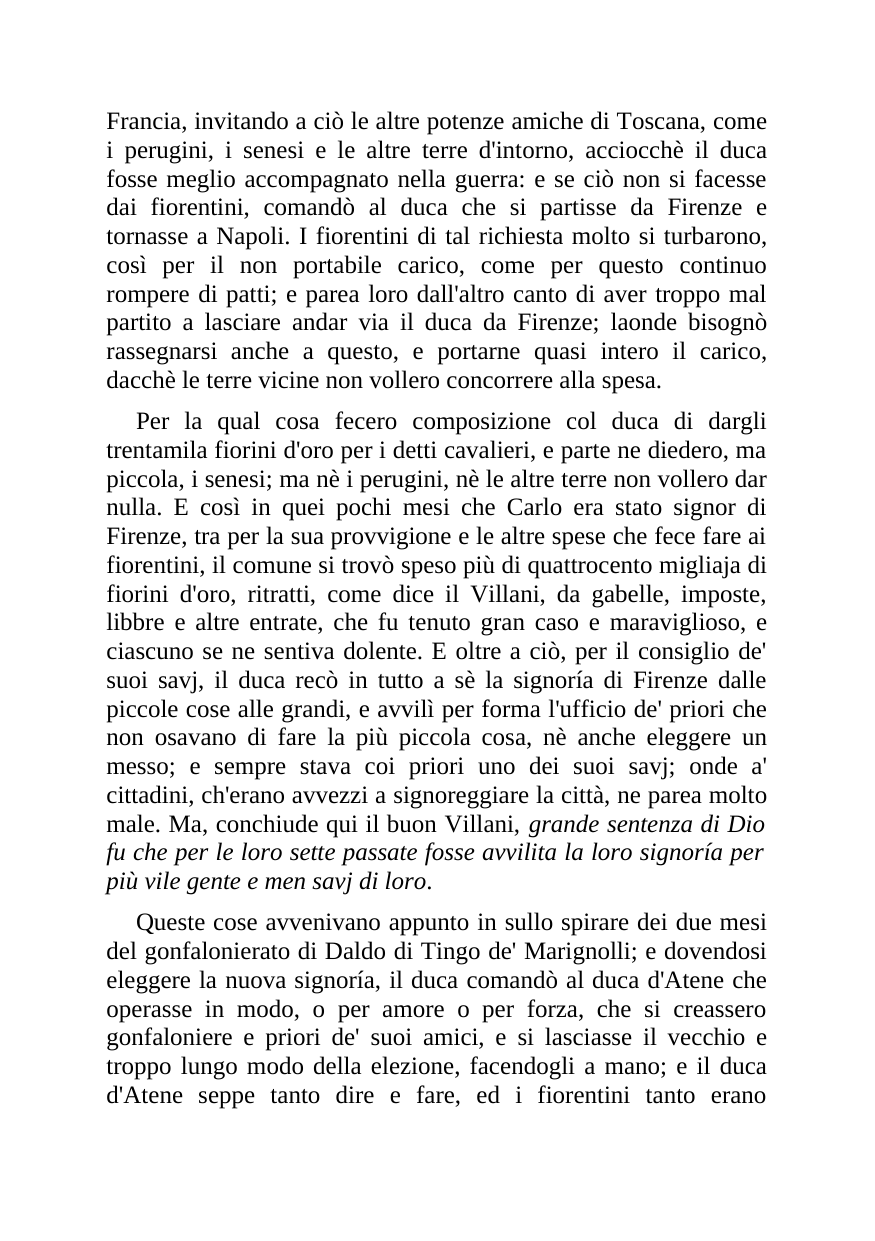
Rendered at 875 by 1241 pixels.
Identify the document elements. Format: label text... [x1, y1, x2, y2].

text Francia, invitando a ciò le altre potenze amiche di Toscana, come i perugini, i senesi e le altre terre d'intorno, acciocchè il duca fosse meglio accompagnato nella guerra: e se ciò non si facesse dai fiorentini, comandò al duca che si partisse da Firenze e tornasse a Napoli. I fiorentini di tal richiesta molto si turbarono, così per il non portabile carico, come per questo continuo rompere di patti; e parea loro dall'altro canto di aver troppo mal partito a lasciare andar via il duca da Firenze; laonde bisognò rassegnarsi anche a questo, e portarne quasi intero il carico, dacchè le terre vicine non vollero concorrere alla spesa. [106, 106, 768, 394]
text Per la qual cosa fecero composizione col duca di dargli trentamila fiorini d'oro per i detti cavalieri, e parte ne diedero, ma piccola, i senesi; ma nè i perugini, nè le altre terre non vollero dar nulla. E così in quei pochi mesi che Carlo era stato signor di Firenze, tra per la sua provvigione e le altre spese che fece fare ai fiorentini, il comune si trovò speso più di quattrocento migliaja di fiorini d'oro, ritratti, come dice il Villani, da gabelle, imposte, libbre e altre entrate, che fu tenuto gran caso e maraviglioso, e ciascuno se ne sentiva dolente. E oltre a ciò, per il consiglio de' suoi savj, il duca recò in tutto a sè la signoría di Firenze dalle piccole cose alle grandi, e avvilì per forma l'ufficio de' priori che non osavano di fare la più piccola cosa, nè anche eleggere un messo; e sempre stava coi priori uno dei suoi savj; onde a' cittadini, ch'erano avvezzi a signoreggiare la città, ne parea molto male. Ma, conchiude qui il buon Villani, grande sentenza di Dio fu che per le loro sette passate fosse avvilita la loro signoría per più vile gente e men savj di loro. [106, 406, 768, 895]
text Queste cose avvenivano appunto in sullo spirare dei due mesi del gonfalonierato di Daldo di Tingo de' Marignolli; e dovendosi eleggere la nuova signoría, il duca comandò al duca d'Atene che operasse in modo, o per amore o per forza, che si creassero gonfaloniere e priori de' suoi amici, e si lasciasse il vecchio e troppo lungo modo della elezione, facendogli a mano; e il duca d'Atene seppe tanto dire e fare, ed i fiorentini tanto erano [106, 907, 768, 1109]
